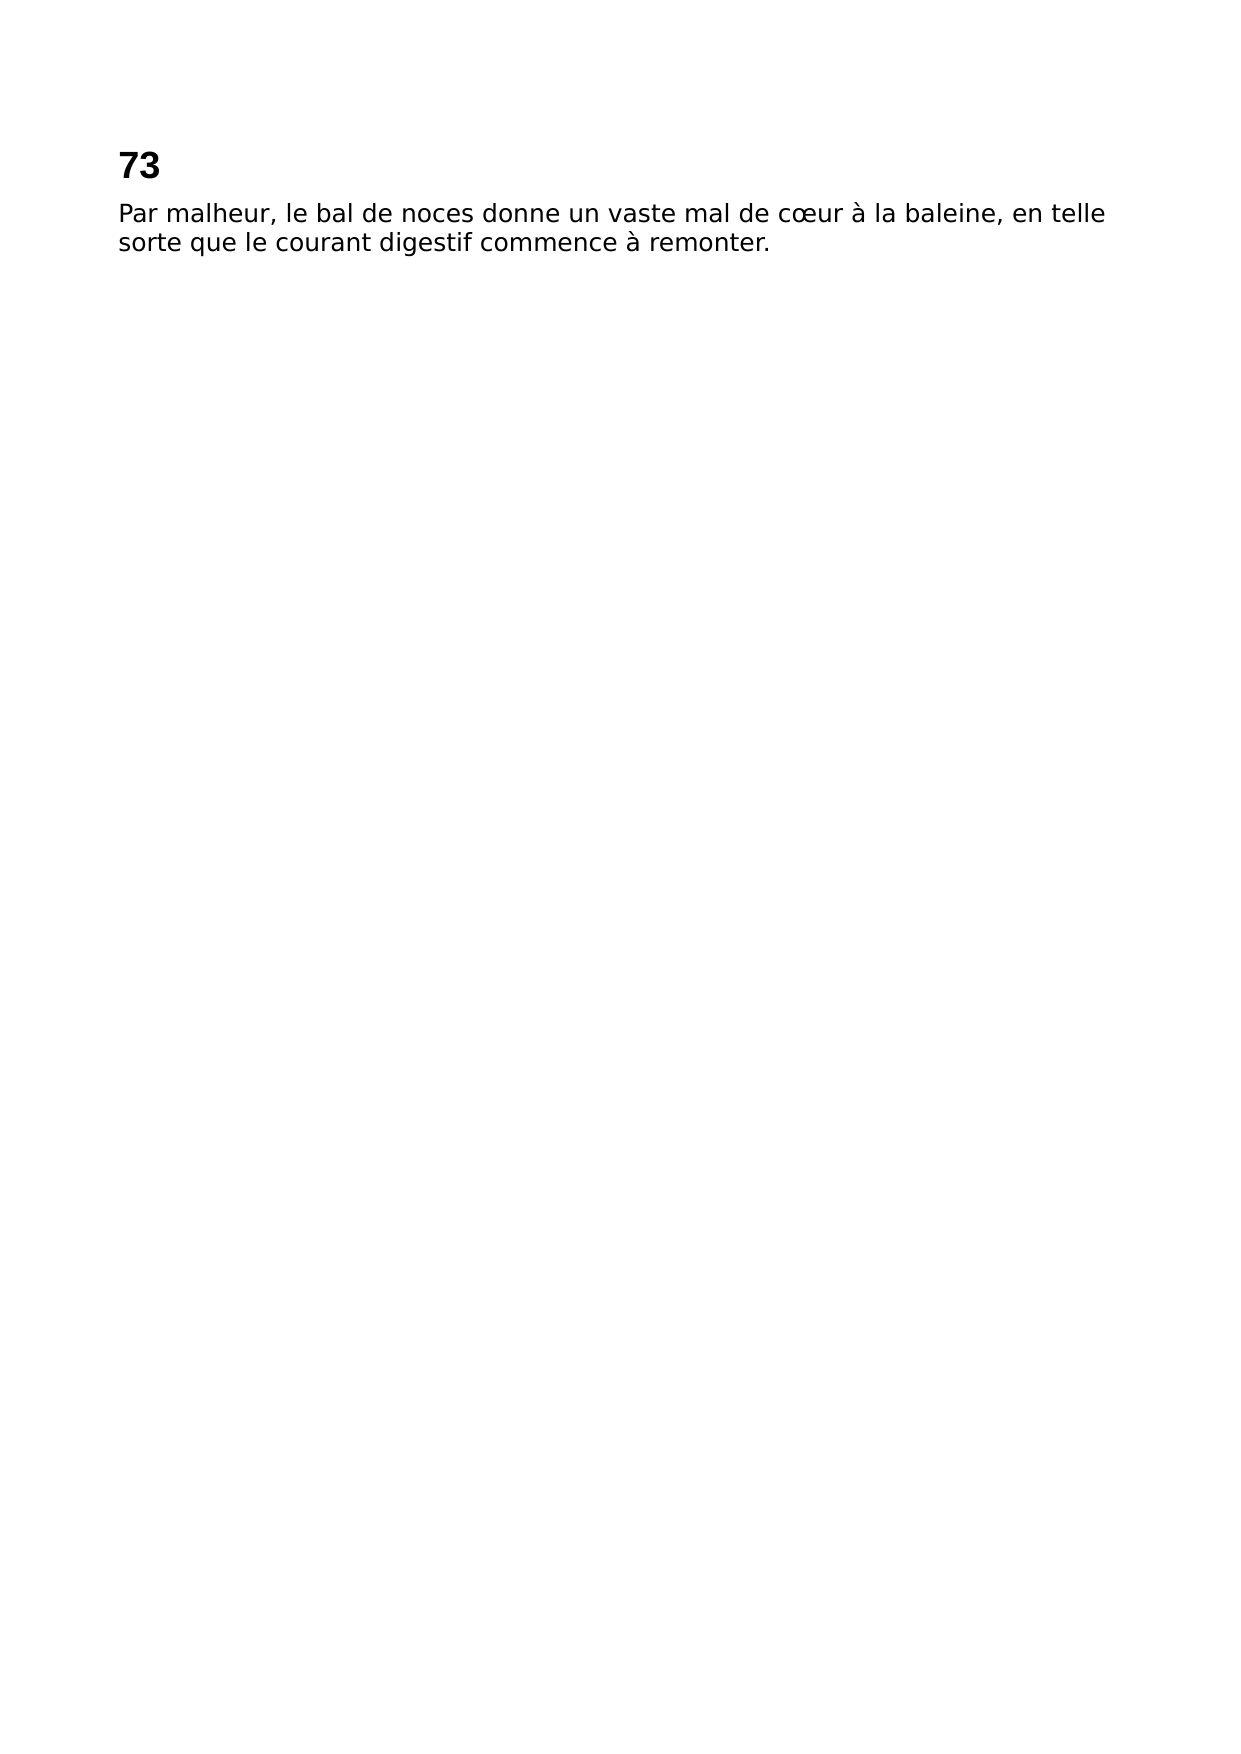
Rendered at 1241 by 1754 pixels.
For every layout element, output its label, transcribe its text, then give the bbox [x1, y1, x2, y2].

text Par malheur, le bal de noces donne un vaste mal de cœur à la baleine, en telle sorte que le courant digestif commence à remonter. [118, 199, 1122, 258]
subtitle 73 [118, 143, 1122, 187]
